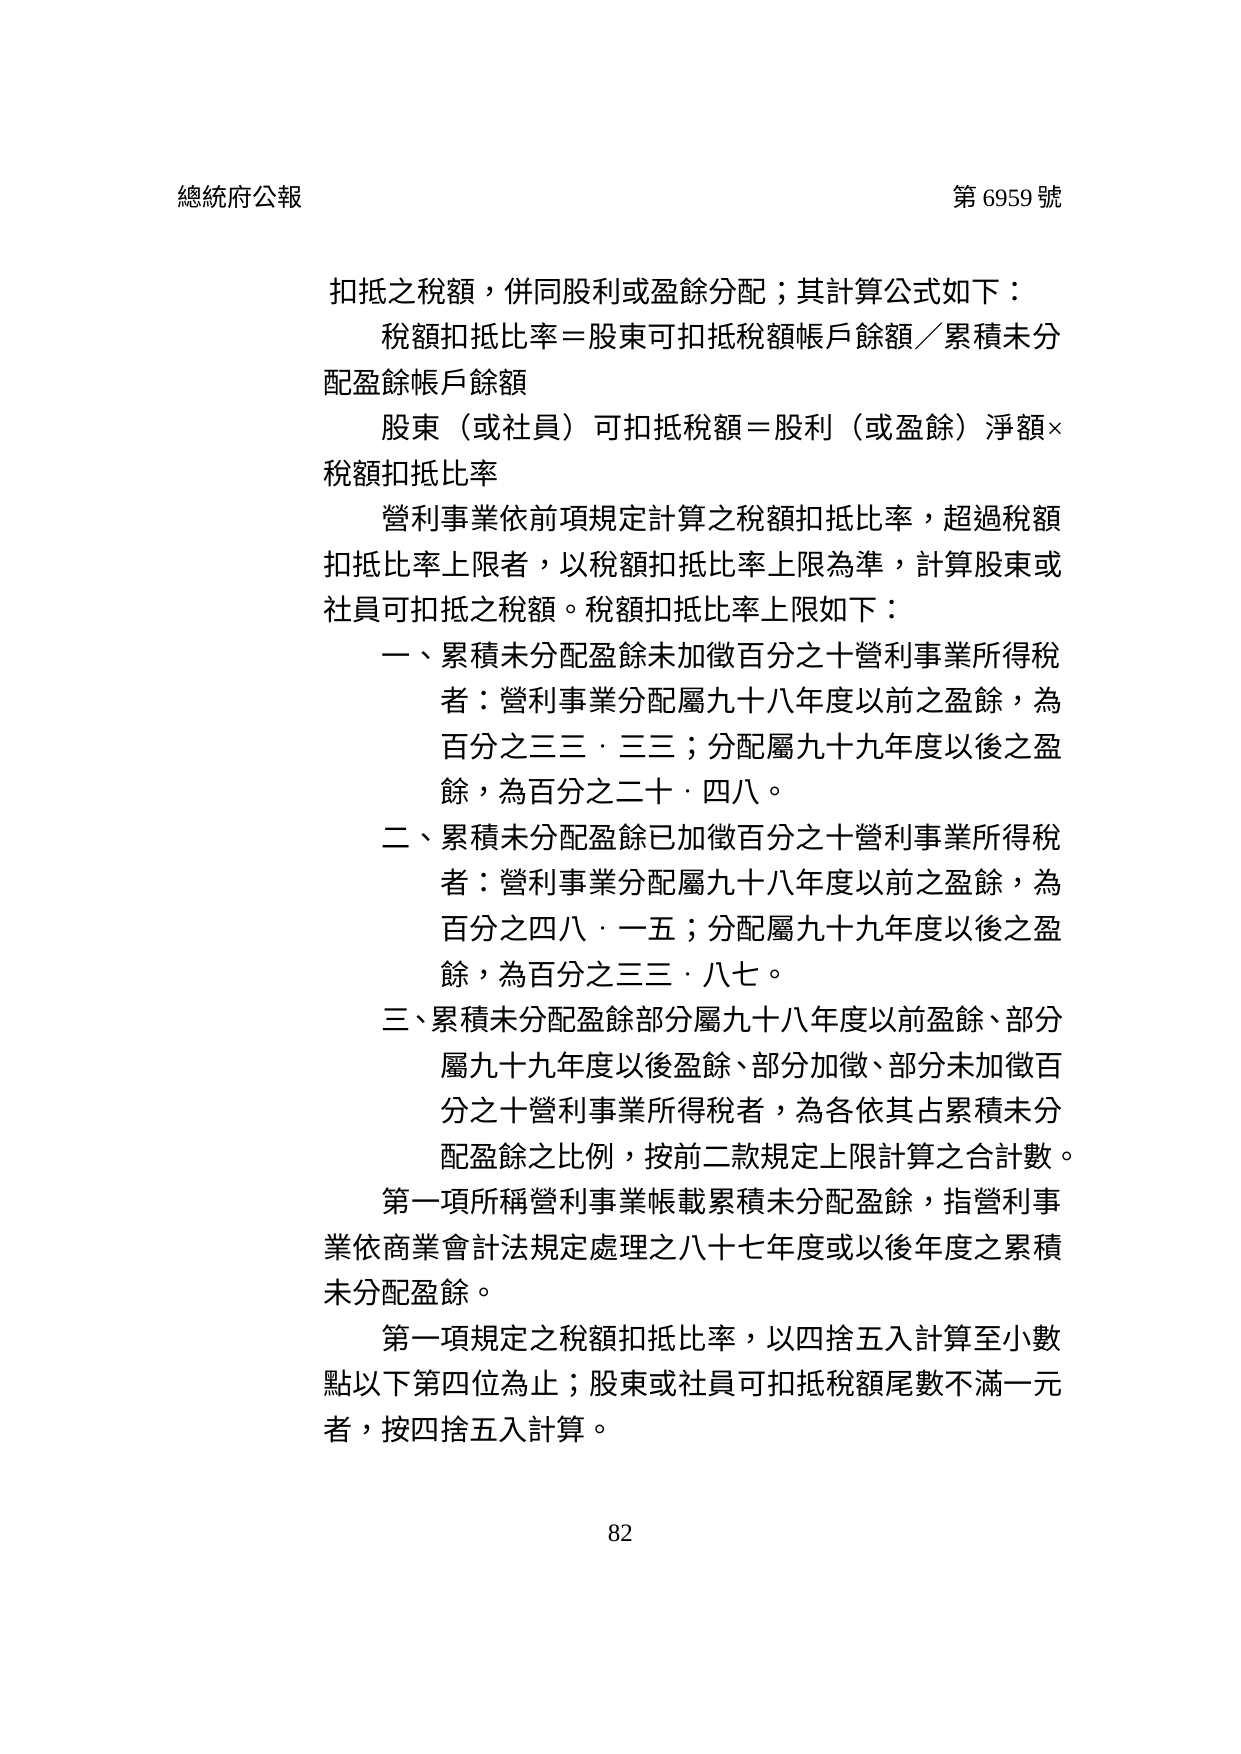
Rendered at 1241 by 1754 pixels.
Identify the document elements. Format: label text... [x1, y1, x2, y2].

text 二、累積未分配盈餘已加徵百分之十營利事業所得稅者：營利事業分配屬九十八年度以前之盈餘，為百分之四八‧一五；分配屬九十九年度以後之盈餘，為百分之三三‧八七。 [381, 812, 1063, 994]
text 第一項所稱營利事業帳載累積未分配盈餘，指營利事業依商業會計法規定處理之八十七年度或以後年度之累積未分配盈餘。 [323, 1176, 1063, 1313]
text 三、累積未分配盈餘部分屬九十八年度以前盈餘、部分屬九十九年度以後盈餘、部分加徵、部分未加徵百分之十營利事業所得稅者，為各依其占累積未分配盈餘之比例，按前二款規定上限計算之合計數。 [381, 994, 1063, 1176]
text 一、累積未分配盈餘未加徵百分之十營利事業所得稅者：營利事業分配屬九十八年度以前之盈餘，為百分之三三‧三三；分配屬九十九年度以後之盈餘，為百分之二十‧四八。 [381, 630, 1063, 812]
text 扣抵之稅額，併同股利或盈餘分配；其計算公式如下： [177, 266, 1063, 311]
text 第一項規定之稅額扣抵比率，以四捨五入計算至小數點以下第四位為止；股東或社員可扣抵稅額尾數不滿一元者，按四捨五入計算。 [323, 1313, 1063, 1449]
text 營利事業依前項規定計算之稅額扣抵比率，超過稅額扣抵比率上限者，以稅額扣抵比率上限為準，計算股東或社員可扣抵之稅額。稅額扣抵比率上限如下： [323, 493, 1063, 630]
text 稅額扣抵比率＝股東可扣抵稅額帳戶餘額／累積未分配盈餘帳戶餘額 [323, 311, 1063, 402]
text 股東（或社員）可扣抵稅額＝股利（或盈餘）淨額×稅額扣抵比率 [323, 402, 1063, 493]
